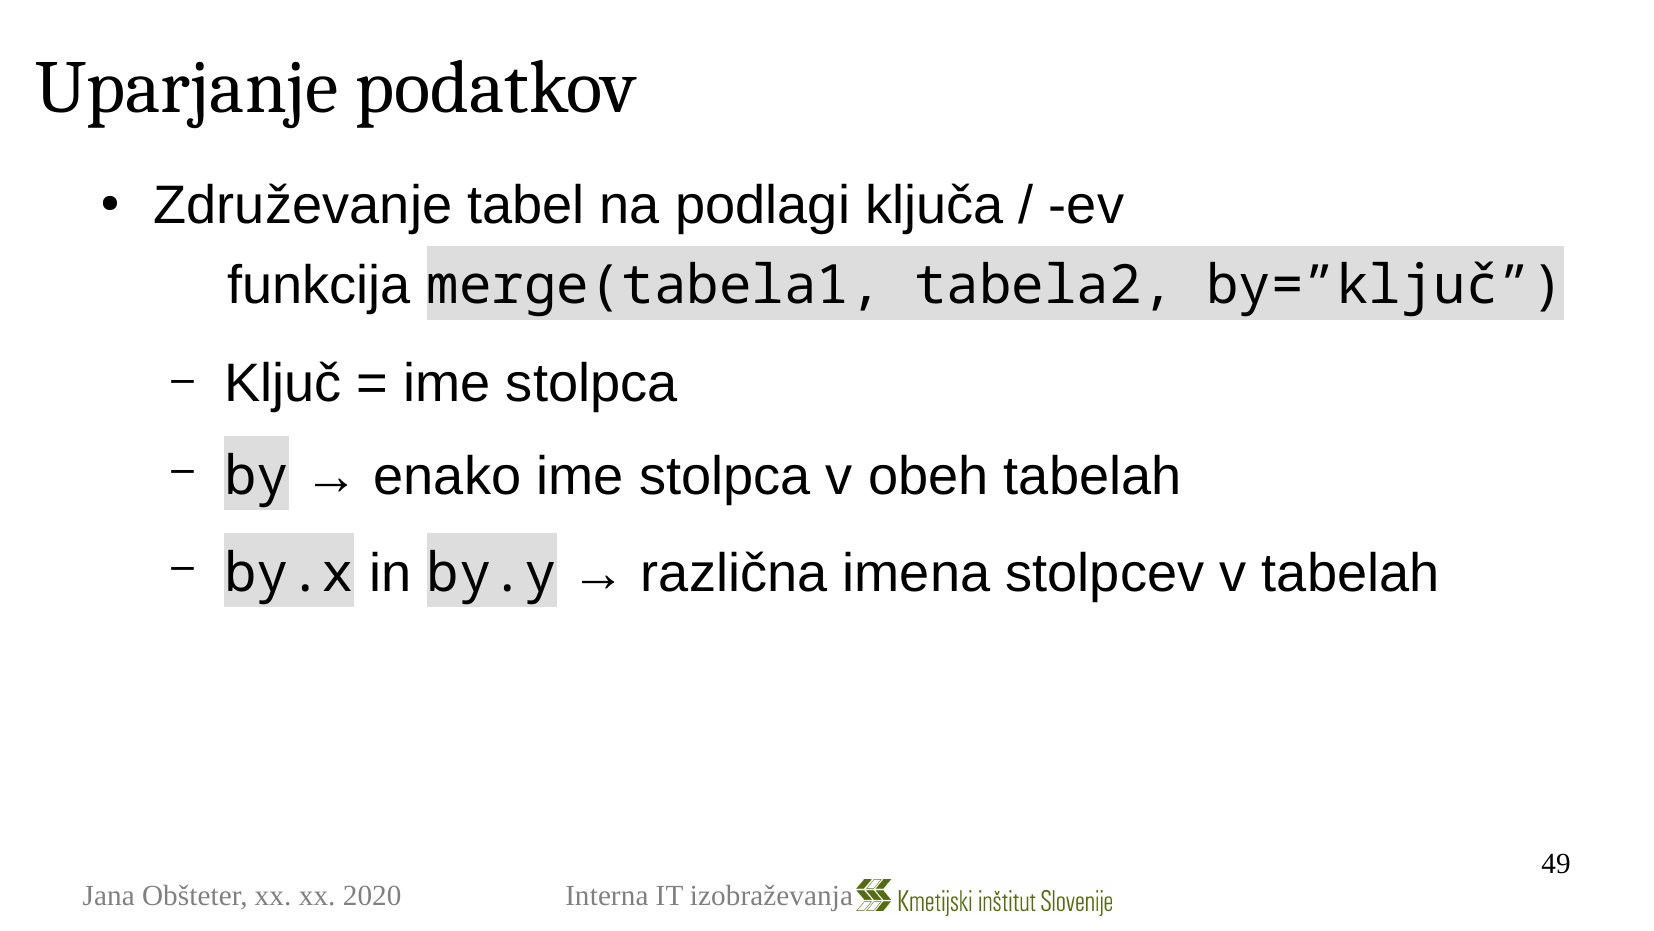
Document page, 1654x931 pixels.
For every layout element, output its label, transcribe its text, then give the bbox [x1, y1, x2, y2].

picture [856, 879, 1112, 916]
list Združevanje tabel na podlagi ključa / -ev funkcija merge(tabela1, tabela2, by=”ključ”) Ključ = ime stolpca by → enako ime stolpca v obeh tabelah by.x in by.y → različna imena stolpcev v tabelah [82, 165, 1642, 827]
title Uparjanje podatkov [35, 21, 1524, 154]
